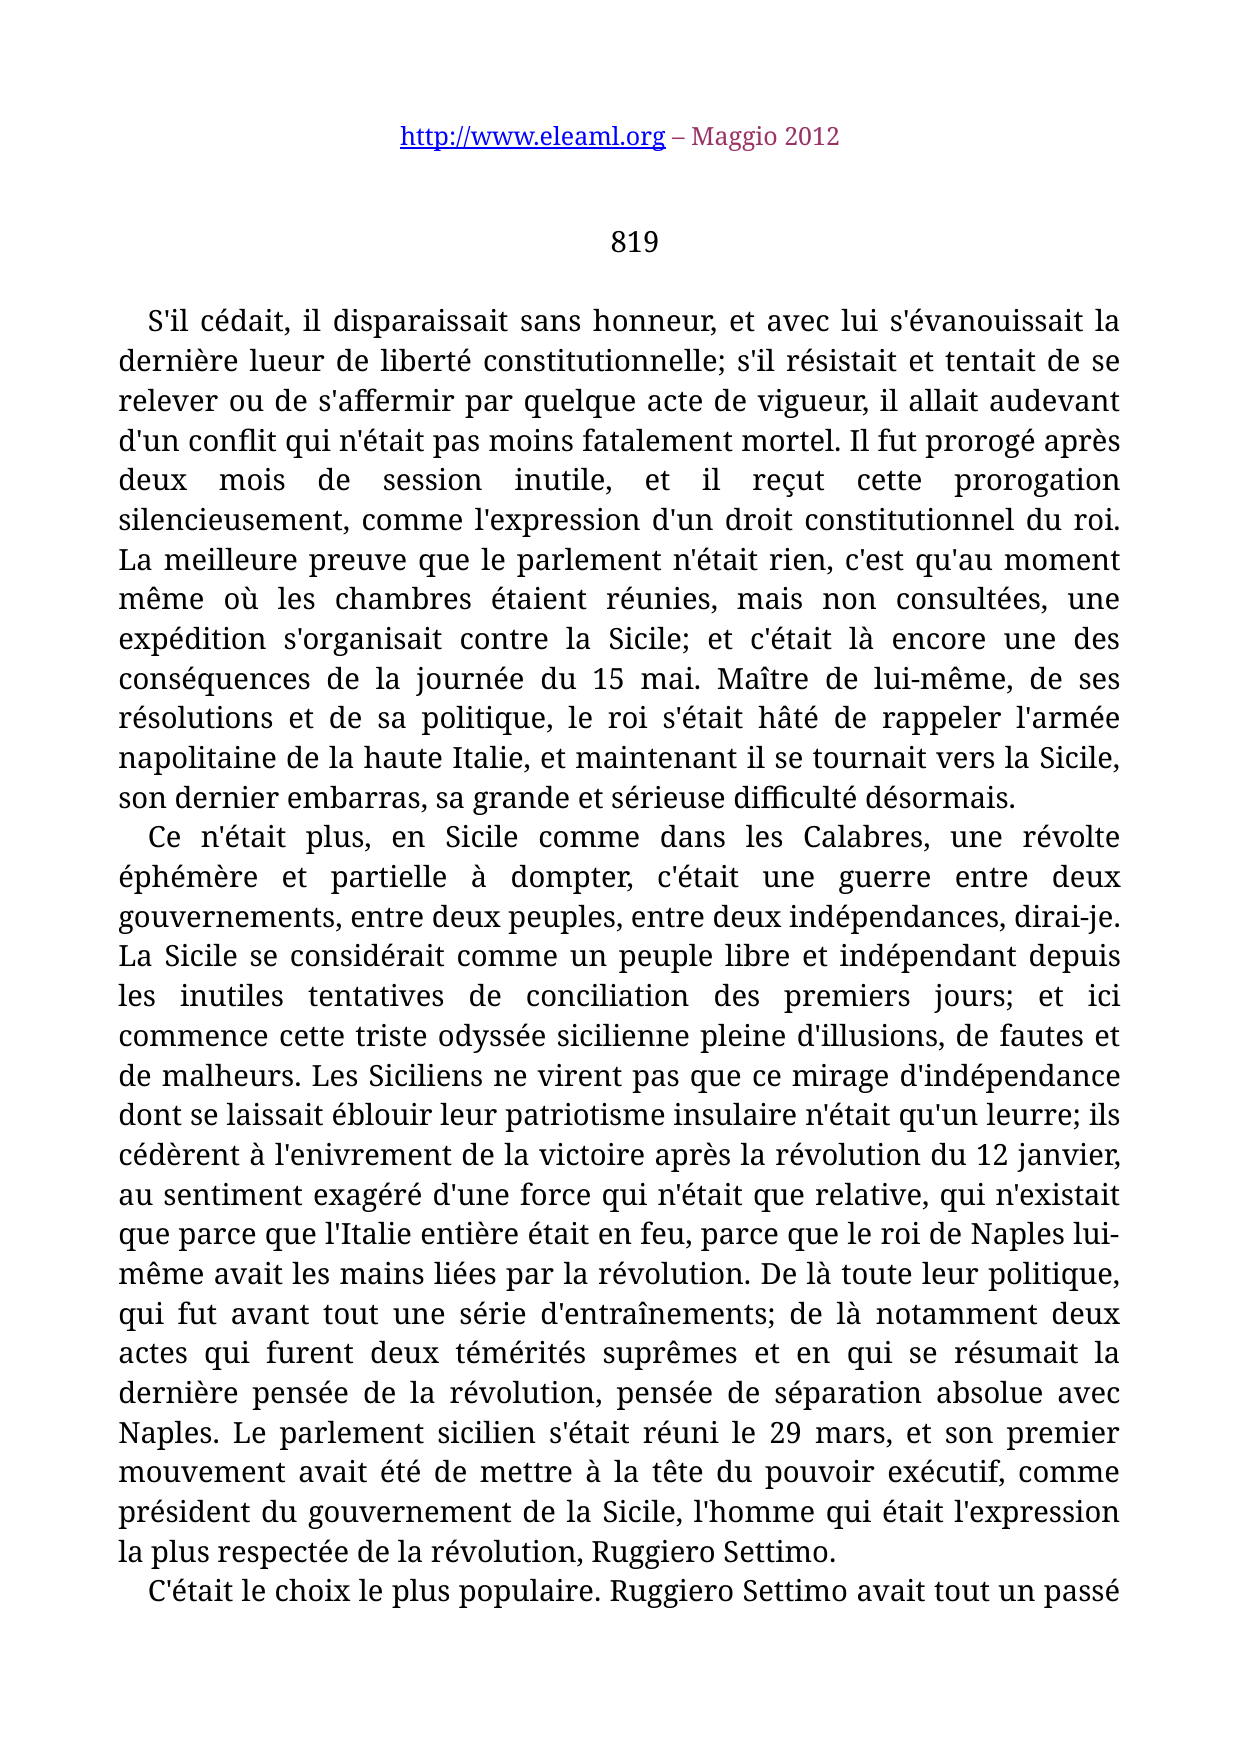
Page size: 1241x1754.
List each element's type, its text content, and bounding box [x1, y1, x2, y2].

text 819 [118, 221, 1122, 261]
text S'il cédait, il disparaissait sans honneur, et avec lui s'évanouissait la dernière lueur de liberté constitutionnelle; s'il résistait et tentait de se relever ou de s'affermir par quelque acte de vigueur, il allait audevant d'un conflit qui n'était pas moins fatalement mortel. Il fut prorogé après deux mois de session inutile, et il reçut cette prorogation silencieusement, comme l'expression d'un droit constitutionnel du roi. La meilleure preuve que le parlement n'était rien, c'est qu'au moment même où les chambres étaient réunies, mais non consultées, une expédition s'organisait contre la Sicile; et c'était là encore une des conséquences de la journée du 15 mai. Maître de lui-même, de ses résolutions et de sa politique, le roi s'était hâté de rappeler l'armée napolitaine de la haute Italie, et maintenant il se tournait vers la Sicile, son dernier embarras, sa grande et sérieuse difficulté désormais. [118, 301, 1122, 817]
text C'était le choix le plus populaire. Ruggiero Settimo avait tout un passé [118, 1571, 1122, 1610]
text Ce n'était plus, en Sicile comme dans les Calabres, une révolte éphémère et partielle à dompter, c'était une guerre entre deux gouvernements, entre deux peuples, entre deux indépendances, dirai-je. La Sicile se considérait comme un peuple libre et indépendant depuis les inutiles tentatives de conciliation des premiers jours; et ici commence cette triste odyssée sicilienne pleine d'illusions, de fautes et de malheurs. Les Siciliens ne virent pas que ce mirage d'indépendance dont se laissait éblouir leur patriotisme insulaire n'était qu'un leurre; ils cédèrent à l'enivrement de la victoire après la révolution du 12 janvier, au sentiment exagéré d'une force qui n'était que relative, qui n'existait que parce que l'Italie entière était en feu, parce que le roi de Naples lui-même avait les mains liées par la révolution. De là toute leur politique, qui fut avant tout une série d'entraînements; de là notamment deux actes qui furent deux témérités suprêmes et en qui se résumait la dernière pensée de la révolution, pensée de séparation absolue avec Naples. Le parlement sicilien s'était réuni le 29 mars, et son premier mouvement avait été de mettre à la tête du pouvoir exécutif, comme président du gouvernement de la Sicile, l'homme qui était l'expression la plus respectée de la révolution, Ruggiero Settimo. [118, 817, 1122, 1571]
